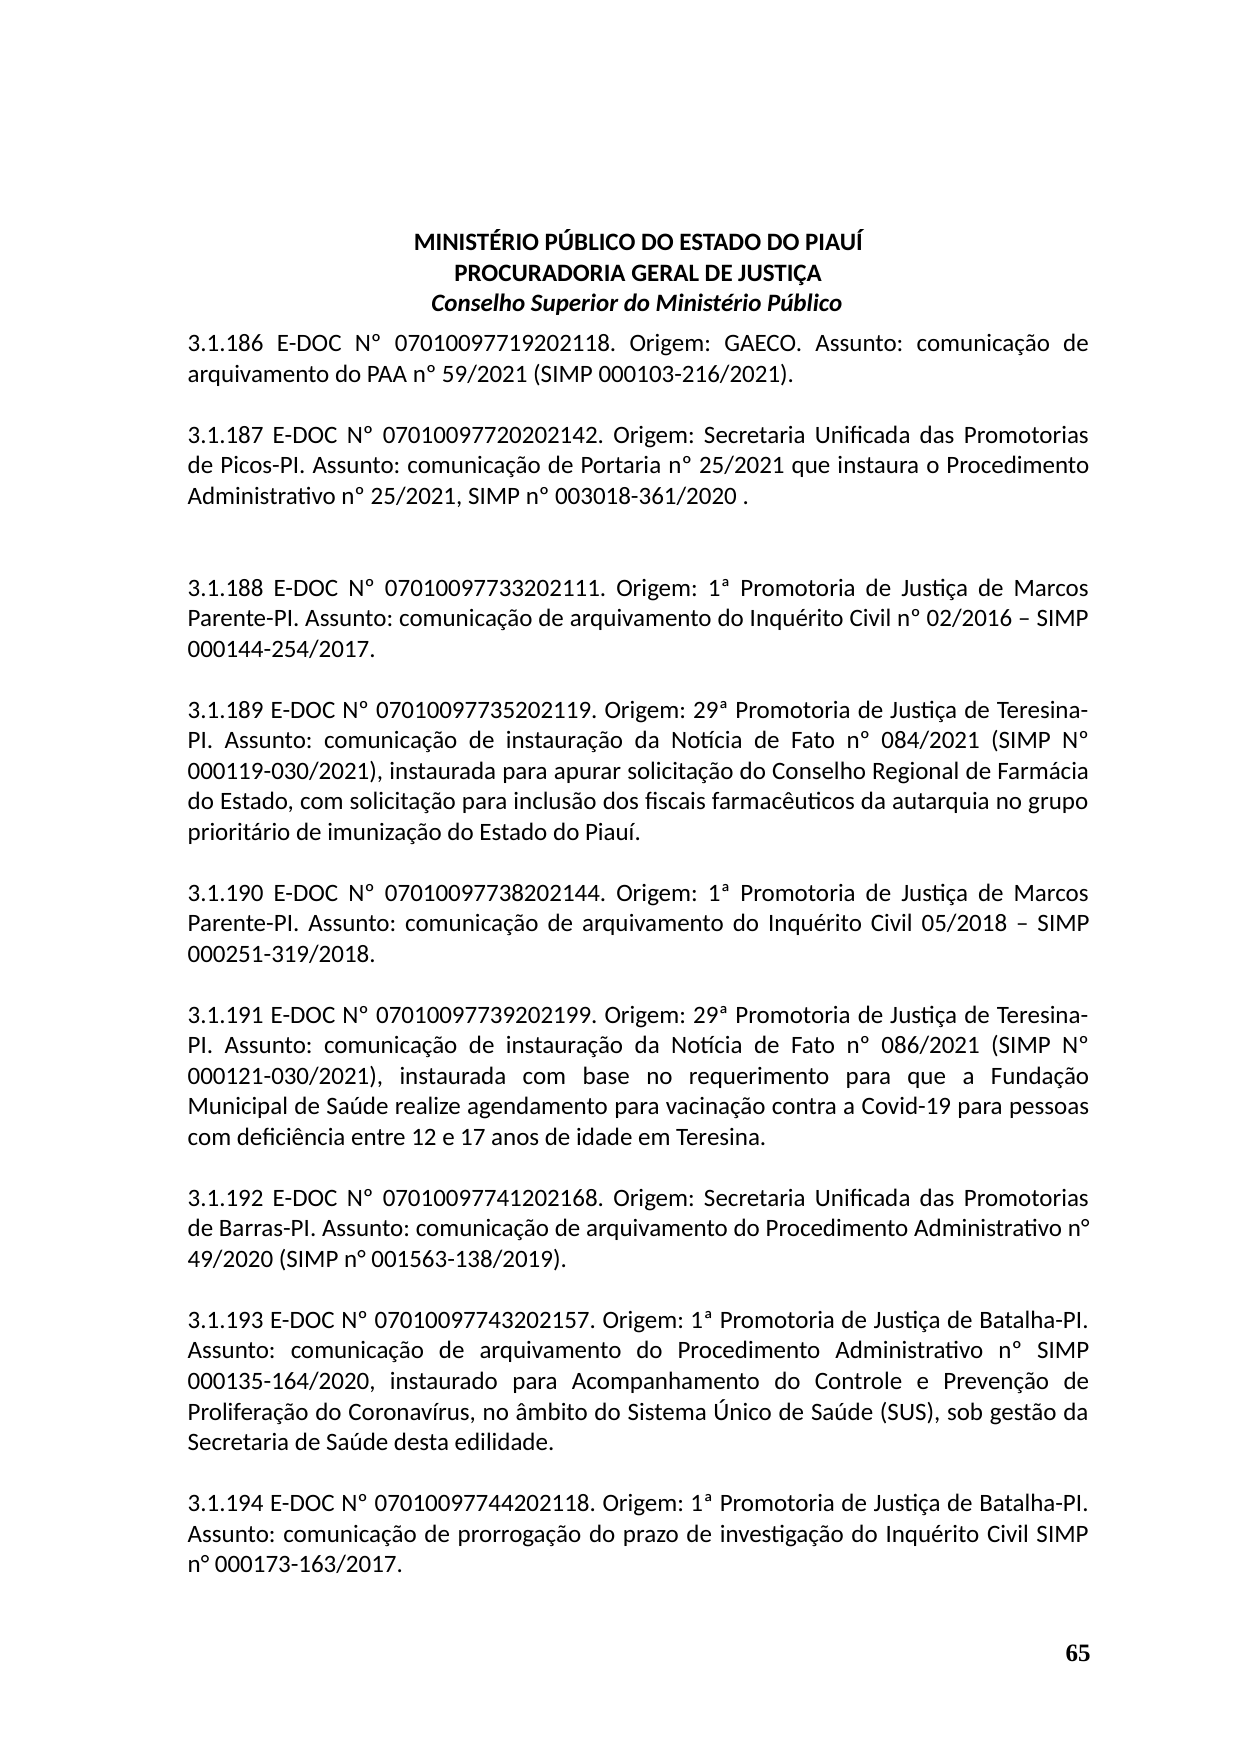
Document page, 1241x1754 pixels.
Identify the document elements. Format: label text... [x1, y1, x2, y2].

text 3.1.189 E-DOC Nº 07010097735202119. Origem: 29ª Promotoria de Justiça de Teresina-PI. Assunto: comunicação de instauração da Notícia de Fato nº 084/2021 (SIMP Nº 000119-030/2021), instaurada para apurar solicitação do Conselho Regional de Farmácia do Estado, com solicitação para inclusão dos fiscais farmacêuticos da autarquia no grupo prioritário de imunização do Estado do Piauí. [187, 694, 1090, 846]
text 3.1.192 E-DOC Nº 07010097741202168. Origem: Secretaria Unificada das Promotorias de Barras-PI. Assunto: comunicação de arquivamento do Procedimento Administrativo n° 49/2020 (SIMP n° 001563-138/2019). [187, 1182, 1090, 1274]
text 3.1.193 E-DOC Nº 07010097743202157. Origem: 1ª Promotoria de Justiça de Batalha-PI. Assunto: comunicação de arquivamento do Procedimento Administrativo nº SIMP 000135-164/2020, instaurado para Acompanhamento do Controle e Prevenção de Proliferação do Coronavírus, no âmbito do Sistema Único de Saúde (SUS), sob gestão da Secretaria de Saúde desta edilidade. [187, 1304, 1090, 1457]
text 3.1.190 E-DOC Nº 07010097738202144. Origem: 1ª Promotoria de Justiça de Marcos Parente-PI. Assunto: comunicação de arquivamento do Inquérito Civil 05/2018 – SIMP 000251-319/2018. [187, 877, 1090, 968]
text 3.1.186 E-DOC Nº 07010097719202118. Origem: GAECO. Assunto: comunicação de arquivamento do PAA nº 59/2021 (SIMP 000103-216/2021). [187, 327, 1090, 388]
text 3.1.191 E-DOC Nº 07010097739202199. Origem: 29ª Promotoria de Justiça de Teresina-PI. Assunto: comunicação de instauração da Notícia de Fato nº 086/2021 (SIMP Nº 000121-030/2021), instaurada com base no requerimento para que a Fundação Municipal de Saúde realize agendamento para vacinação contra a Covid-19 para pessoas com deficiência entre 12 e 17 anos de idade em Teresina. [187, 999, 1090, 1152]
text 3.1.187 E-DOC Nº 07010097720202142. Origem: Secretaria Unificada das Promotorias de Picos-PI. Assunto: comunicação de Portaria nº 25/2021 que instaura o Procedimento Administrativo nº 25/2021, SIMP nº 003018-361/2020 . [187, 419, 1090, 511]
text 3.1.194 E-DOC Nº 07010097744202118. Origem: 1ª Promotoria de Justiça de Batalha-PI. Assunto: comunicação de prorrogação do prazo de investigação do Inquérito Civil SIMP n° 000173-163/2017. [187, 1487, 1090, 1579]
text 3.1.188 E-DOC Nº 07010097733202111. Origem: 1ª Promotoria de Justiça de Marcos Parente-PI. Assunto: comunicação de arquivamento do Inquérito Civil nº 02/2016 – SIMP 000144-254/2017. [187, 572, 1090, 663]
